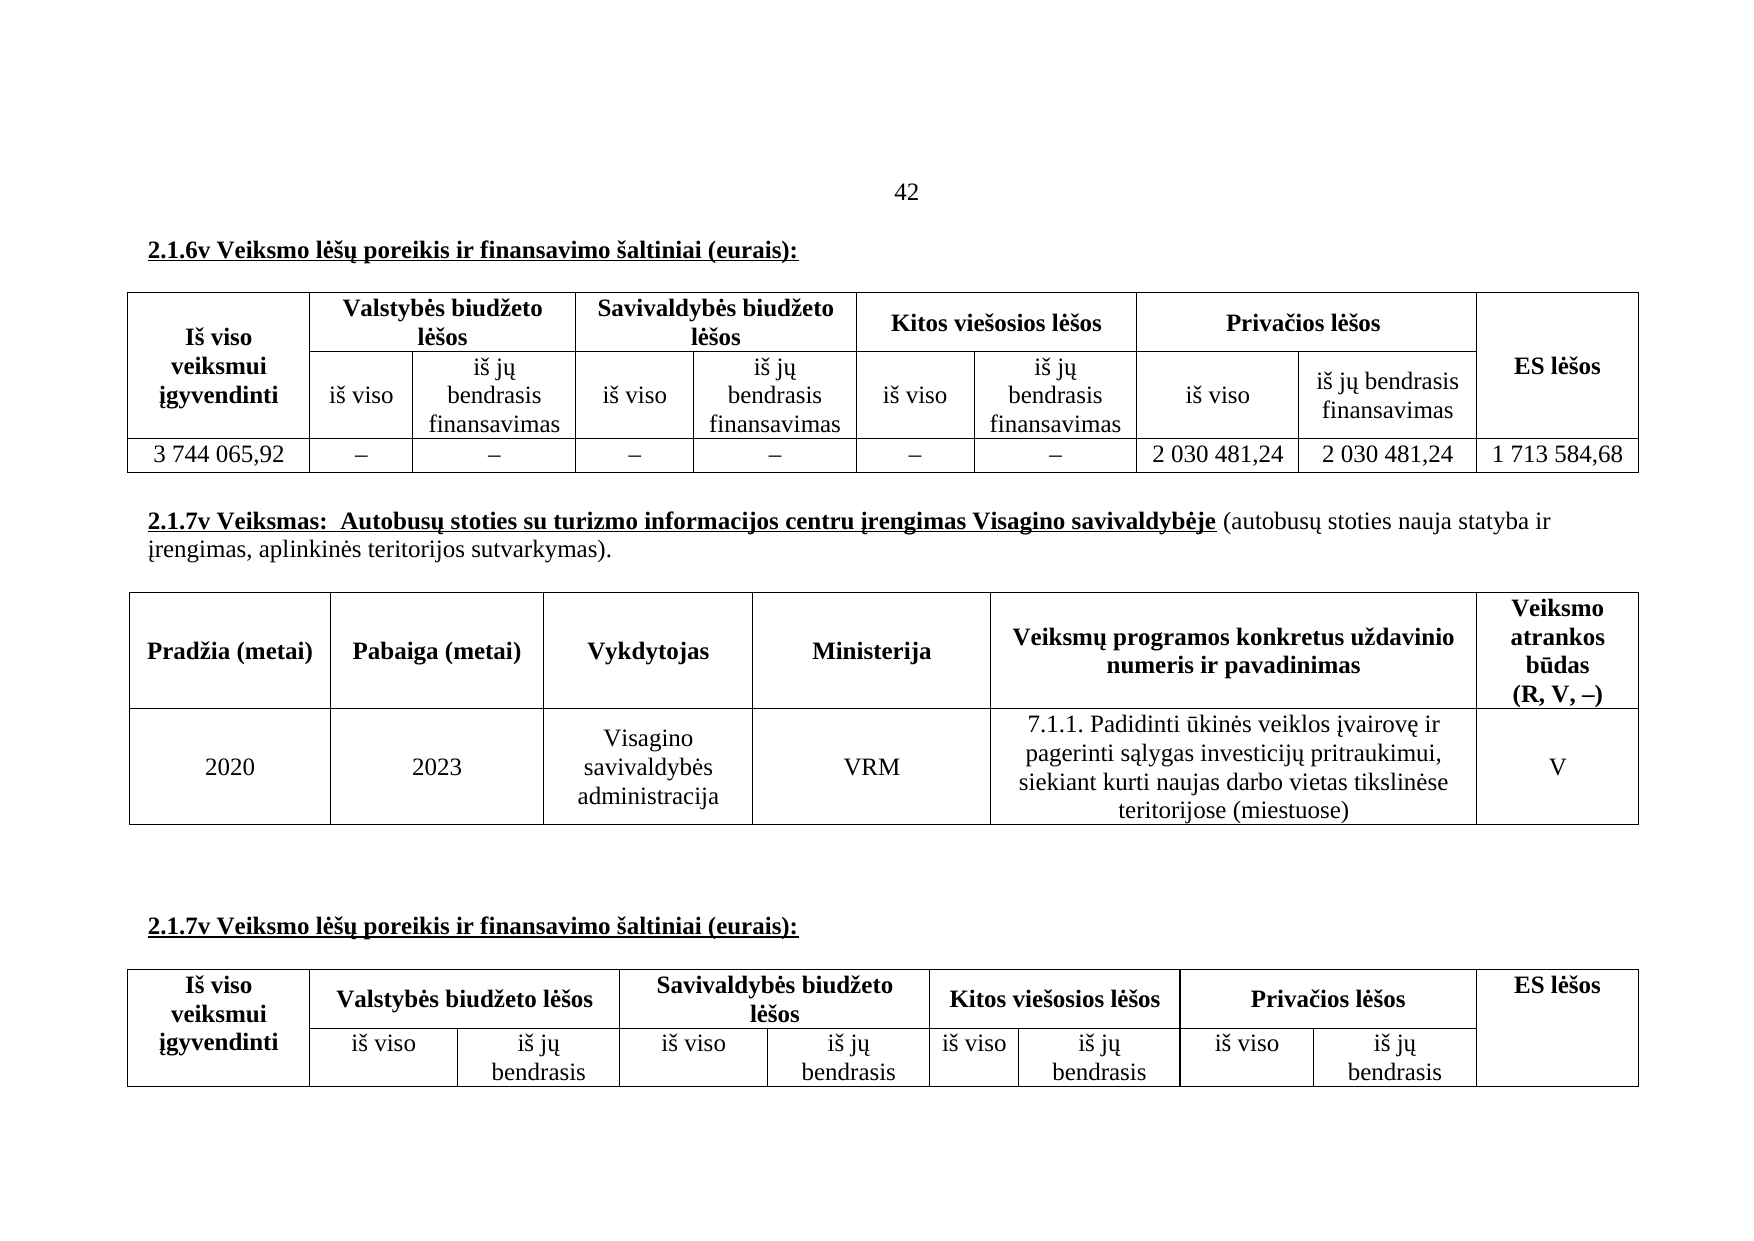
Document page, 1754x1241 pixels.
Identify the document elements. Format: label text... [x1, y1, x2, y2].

table_cell iš viso [310, 352, 412, 438]
table_header Valstybės biudžeto lėšos [310, 970, 619, 1027]
table_header ES lėšos [1477, 970, 1638, 1086]
table_cell iš viso [930, 1029, 1018, 1086]
table_cell – [576, 439, 693, 472]
text 2.1.7v Veiksmas: Autobusų stoties su turizmo informacijos centru įrengimas Visagino savivaldybėje (autobusų stoties nauja statyba ir įrengimas, aplinkinės teritorijos sutvarkymas). [148, 506, 1654, 563]
table_header ES lėšos [1477, 293, 1638, 438]
table_cell iš jų bendrasis [768, 1029, 929, 1086]
table_cell – [310, 439, 412, 472]
table_cell iš jų bendrasis [1314, 1029, 1476, 1086]
table_header Privačios lėšos [1137, 293, 1476, 351]
table_cell 2 030 481,24 [1137, 439, 1298, 472]
table_header Kitos viešosios lėšos [930, 970, 1179, 1027]
table_cell iš viso [857, 352, 974, 438]
table_cell iš jų bendrasis finansavimas [975, 352, 1136, 438]
table_cell 1 713 584,68 [1477, 439, 1638, 472]
table_header Kitos viešosios lėšos [857, 293, 1136, 351]
table_cell – [694, 439, 856, 472]
table_cell 3 744 065,92 [128, 439, 309, 472]
table_cell iš viso [310, 1029, 457, 1086]
table_cell 2023 [331, 709, 543, 824]
table_cell iš viso [1137, 352, 1298, 438]
table_cell iš jų bendrasis [458, 1029, 619, 1086]
table_cell 2 030 481,24 [1299, 439, 1476, 472]
table_cell V [1477, 709, 1638, 824]
table_header Iš viso veiksmui įgyvendinti [128, 293, 309, 438]
table_header Pradžia (metai) [130, 593, 330, 708]
table_header Privačios lėšos [1181, 970, 1476, 1027]
table_cell 7.1.1. Padidinti ūkinės veiklos įvairovę ir pagerinti sąlygas investicijų pritraukimui, siekiant kurti naujas darbo vietas tikslinėse teritorijose (miestuose) [991, 709, 1476, 824]
table_header Vykdytojas [544, 593, 752, 708]
table_cell Visagino savivaldybės administracija [544, 709, 752, 824]
table_header Veiksmų programos konkretus uždavinio numeris ir pavadinimas [991, 593, 1476, 708]
table_header Savivaldybės biudžeto lėšos [620, 970, 929, 1027]
table_cell iš jų bendrasis finansavimas [1299, 352, 1476, 438]
table_cell iš viso [620, 1029, 767, 1086]
table_cell VRM [753, 709, 990, 824]
text 2.1.7v Veiksmo lėšų poreikis ir finansavimo šaltiniai (eurais): [118, 911, 1695, 940]
table_header Savivaldybės biudžeto lėšos [576, 293, 856, 351]
table_cell iš jų bendrasis [1019, 1029, 1179, 1086]
table_header Pabaiga (metai) [331, 593, 543, 708]
table_cell iš viso [1181, 1029, 1313, 1086]
table_cell iš viso [576, 352, 693, 438]
table_cell 2020 [130, 709, 330, 824]
table_header Veiksmo atrankos būdas (R, V, –) [1477, 593, 1638, 708]
table_header Iš viso veiksmui įgyvendinti [128, 970, 309, 1086]
table_cell iš jų bendrasis finansavimas [413, 352, 575, 438]
table_cell – [975, 439, 1136, 472]
table_cell – [413, 439, 575, 472]
table_header Ministerija [753, 593, 990, 708]
table_cell – [857, 439, 974, 472]
table_cell iš jų bendrasis finansavimas [694, 352, 856, 438]
table_header Valstybės biudžeto lėšos [310, 293, 575, 351]
text 2.1.6v Veiksmo lėšų poreikis ir finansavimo šaltiniai (eurais): [118, 235, 1695, 263]
